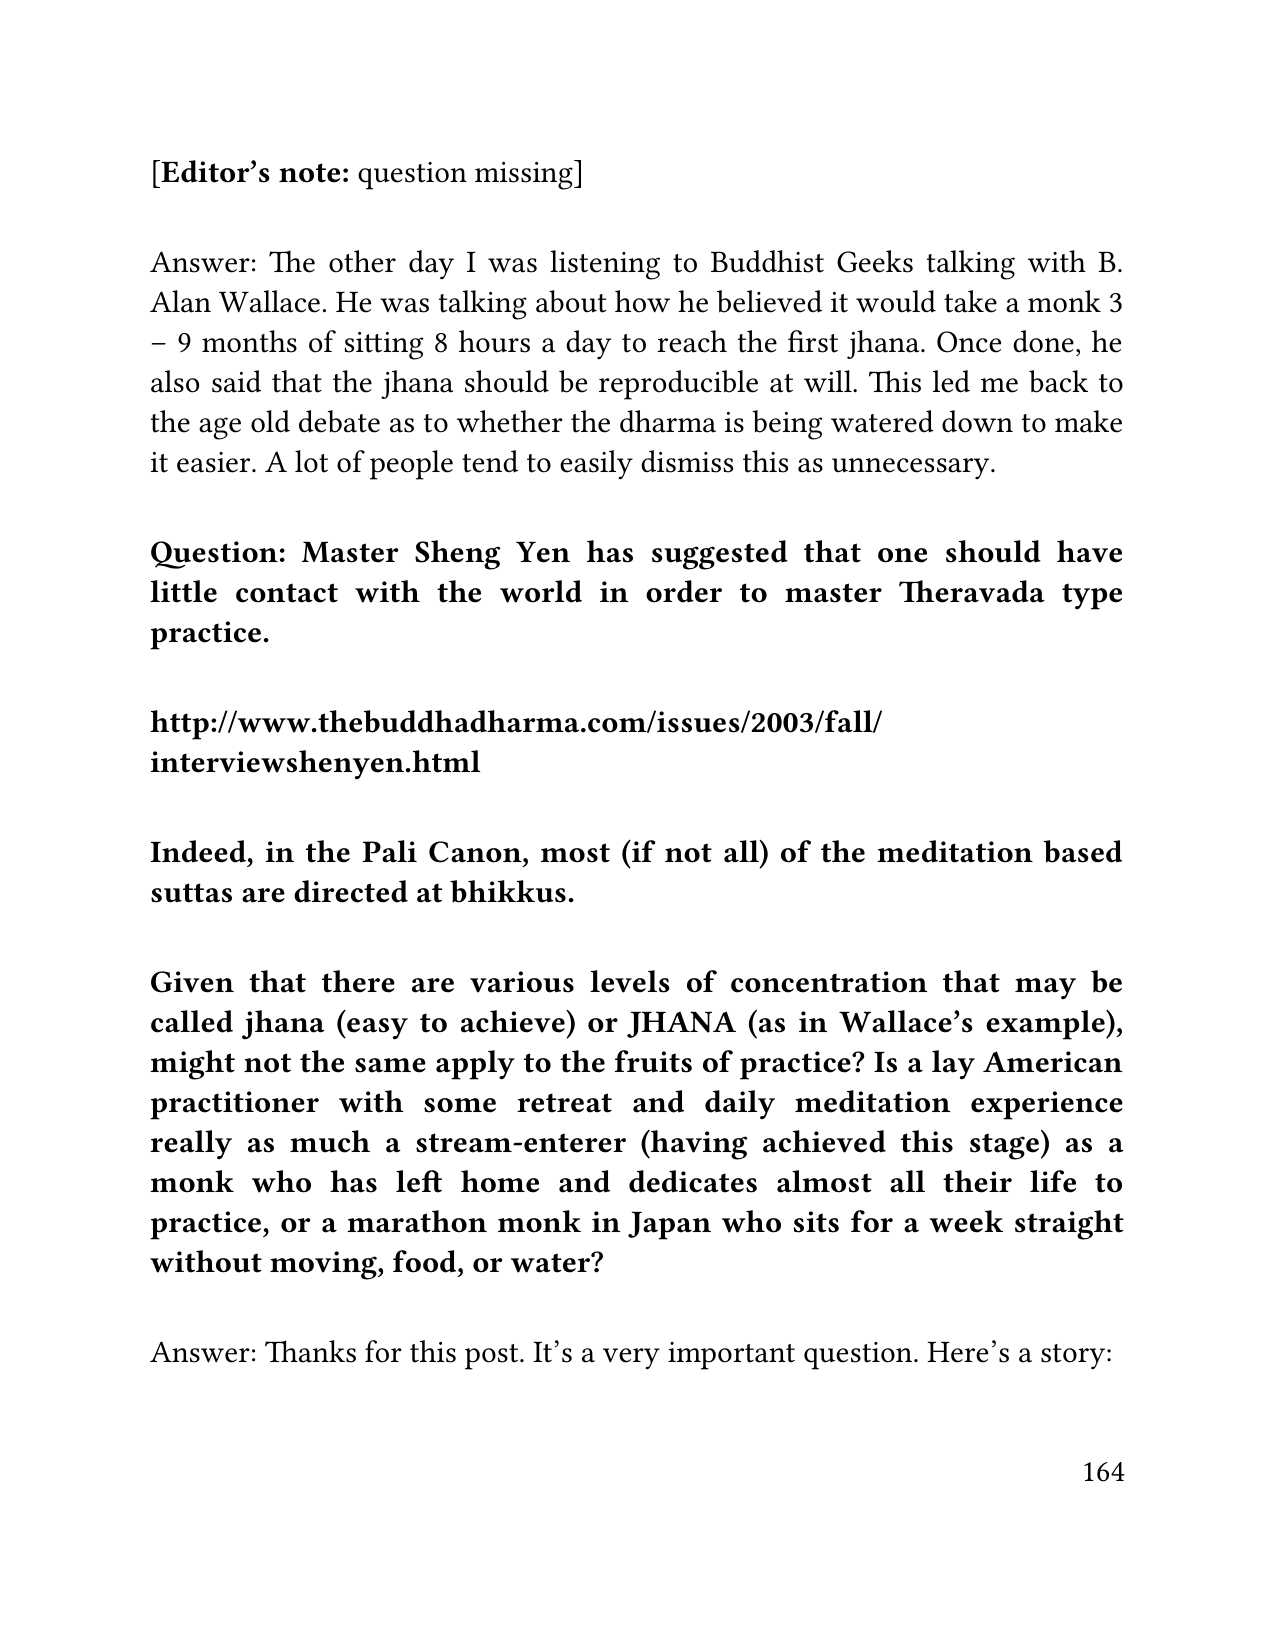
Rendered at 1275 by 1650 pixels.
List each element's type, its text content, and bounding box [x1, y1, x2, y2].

text Indeed, in the Pali Canon, most (if not all) of the meditation based suttas are directed at bhikkus. [150, 830, 1125, 910]
text http://www.thebuddhadharma.com/issues/2003/fall/interviewshenyen.html [150, 700, 1125, 780]
text Answer: The other day I was listening to Buddhist Geeks talking with B. Alan Wallace. He was talking about how he believed it would take a monk 3 – 9 months of sitting 8 hours a day to reach the first jhana. Once done, he also said that the jhana should be reproducible at will. This led me back to the age old debate as to whether the dharma is being watered down to make it easier. A lot of people tend to easily dismiss this as unnecessary. [150, 240, 1125, 480]
text Given that there are various levels of concentration that may be called jhana (easy to achieve) or JHANA (as in Wallace’s example), might not the same apply to the fruits of practice? Is a lay American practitioner with some retreat and daily meditation experience really as much a stream-enterer (having achieved this stage) as a monk who has left home and dedicates almost all their life to practice, or a marathon monk in Japan who sits for a week straight without moving, food, or water? [150, 960, 1125, 1280]
text Answer: Thanks for this post. It’s a very important question. Here’s a story: [150, 1330, 1125, 1370]
text Question: Master Sheng Yen has suggested that one should have little contact with the world in order to master Theravada type practice. [150, 530, 1125, 650]
text [Editor’s note: question missing] [150, 150, 1125, 190]
